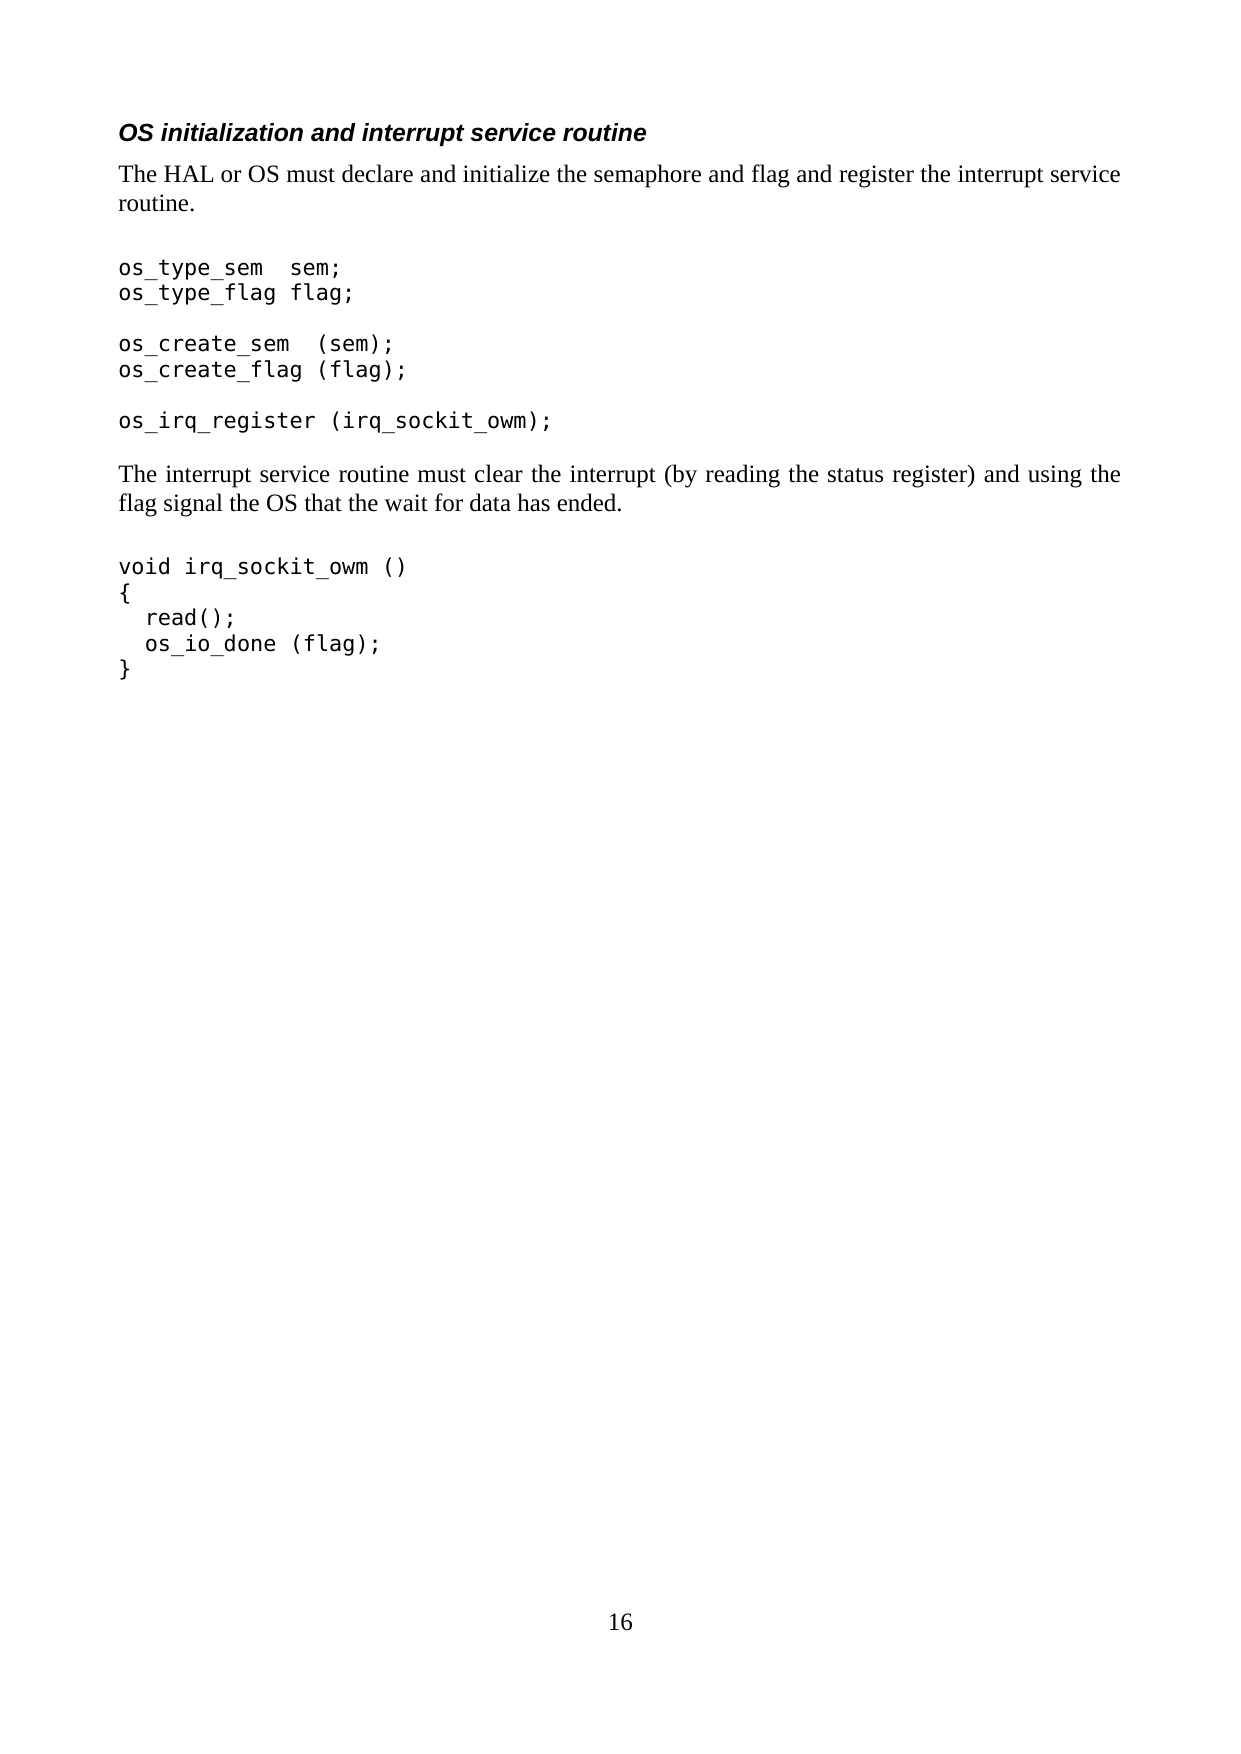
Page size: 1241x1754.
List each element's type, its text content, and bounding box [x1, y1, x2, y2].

text void irq_sockit_owm () [118, 554, 1122, 580]
text The interrupt service routine must clear the interrupt (by reading the status register) and using the flag signal the OS that the wait for data has ended. [118, 459, 1122, 516]
text { [118, 580, 1122, 605]
text os_type_sem sem; [118, 255, 1122, 280]
text os_create_sem (sem); [118, 331, 1122, 357]
text os_irq_register (irq_sockit_owm); [118, 408, 1122, 433]
text os_type_flag flag; [118, 280, 1122, 306]
text read(); [118, 605, 1122, 631]
text } [118, 656, 1122, 682]
text The HAL or OS must declare and initialize the semaphore and flag and register the interrupt service routine. [118, 159, 1122, 217]
text os_io_done (flag); [118, 631, 1122, 656]
text os_create_flag (flag); [118, 357, 1122, 382]
subtitle OS initialization and interrupt service routine [118, 118, 1122, 147]
